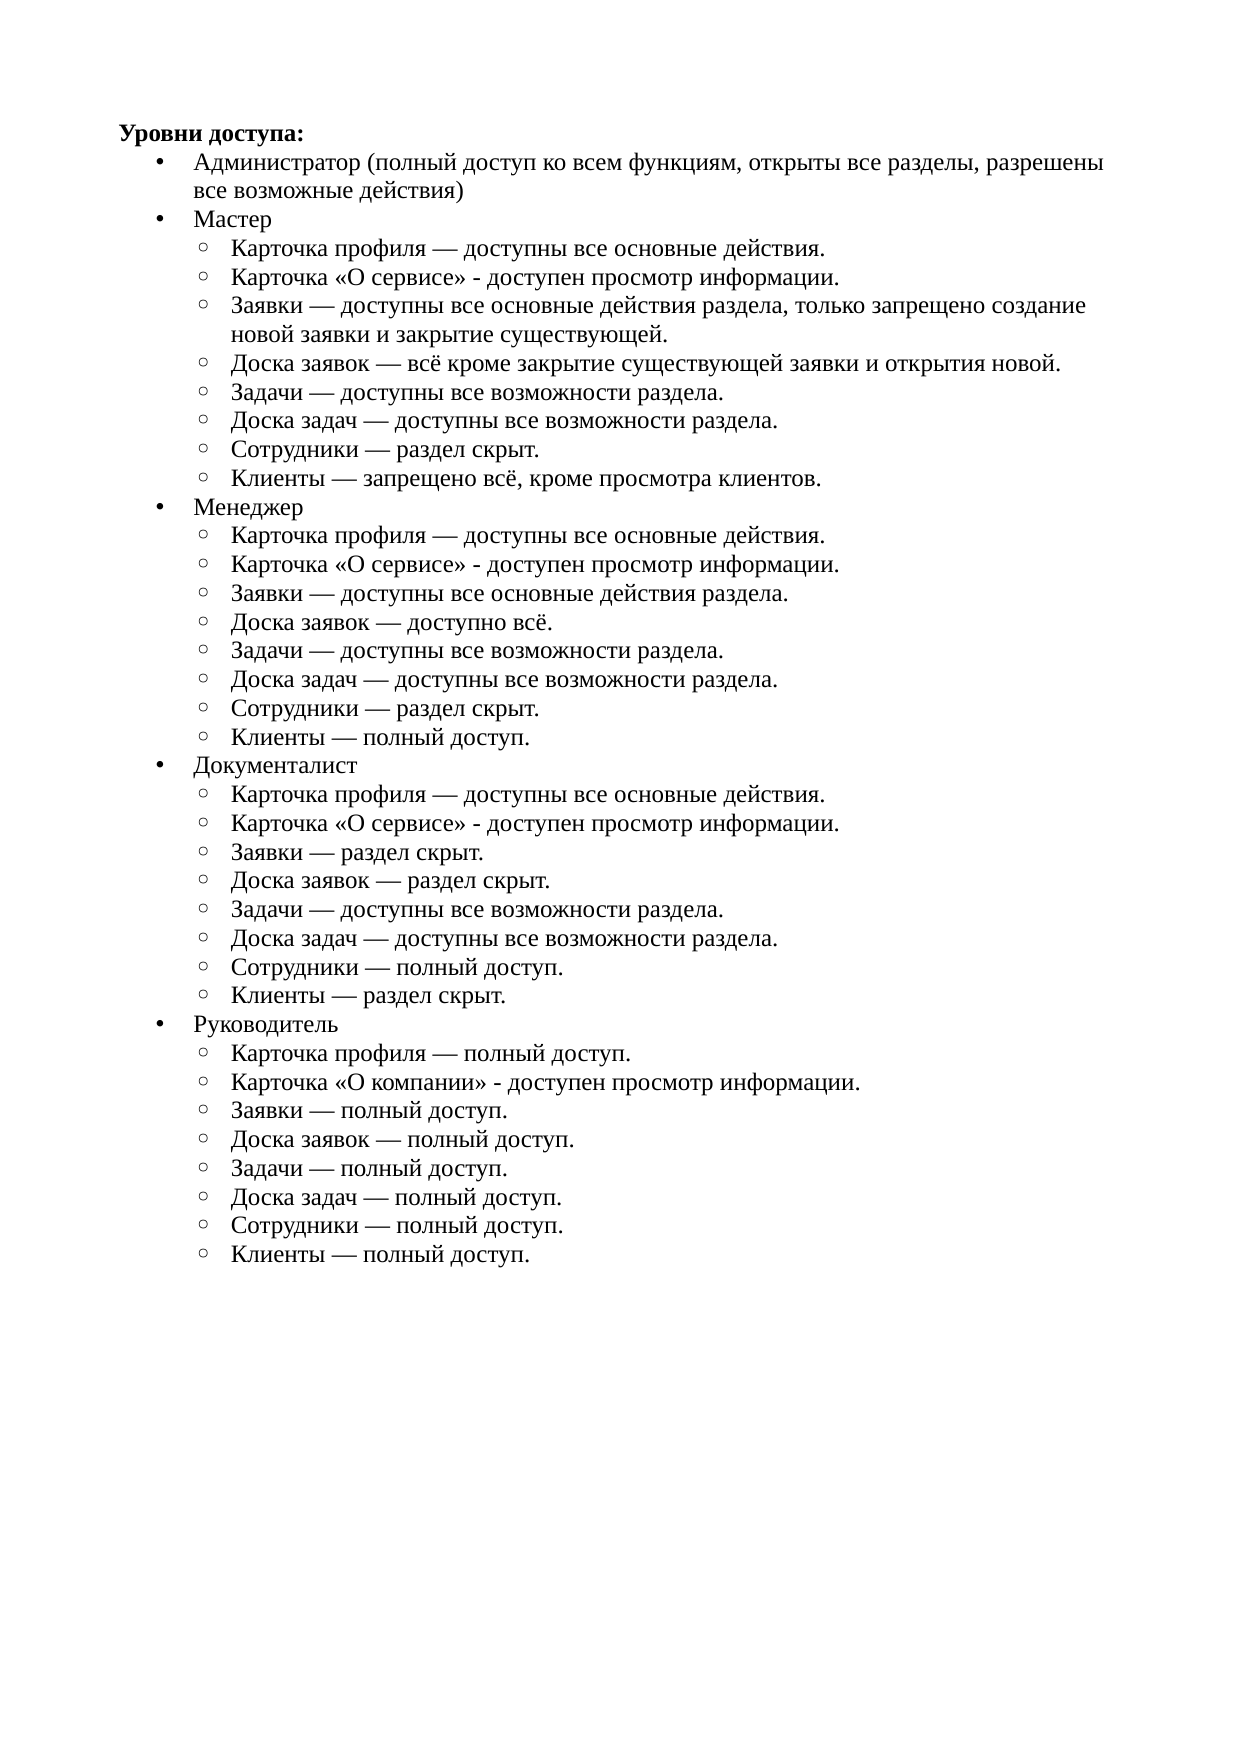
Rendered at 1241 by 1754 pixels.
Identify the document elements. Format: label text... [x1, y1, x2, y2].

list Сотрудники — полный доступ. [193, 952, 1122, 981]
list Заявки — раздел скрыт. [193, 837, 1122, 866]
text Уровни доступа: [118, 118, 1122, 147]
list Менеджер [156, 492, 1122, 521]
list Карточка «О сервисе» - доступен просмотр информации. [193, 549, 1122, 578]
list Доска задач — доступны все возможности раздела. [193, 664, 1122, 693]
list Доска задач — доступны все возможности раздела. [193, 923, 1122, 952]
list Задачи — полный доступ. [193, 1153, 1122, 1182]
list Задачи — доступны все возможности раздела. [193, 636, 1122, 664]
list Клиенты — запрещено всё, кроме просмотра клиентов. [193, 463, 1122, 492]
list Документалист [156, 751, 1122, 779]
list Мастер [156, 204, 1122, 233]
list Доска заявок — доступно всё. [193, 607, 1122, 636]
list Сотрудники — раздел скрыт. [193, 434, 1122, 463]
list Сотрудники — полный доступ. [193, 1211, 1122, 1239]
list Клиенты — полный доступ. [193, 722, 1122, 751]
list Карточка «О сервисе» - доступен просмотр информации. [193, 808, 1122, 837]
list Карточка профиля — доступны все основные действия. [193, 233, 1122, 262]
list Карточка профиля — доступны все основные действия. [193, 779, 1122, 808]
list Заявки — полный доступ. [193, 1096, 1122, 1124]
list Задачи — доступны все возможности раздела. [193, 377, 1122, 406]
list Руководитель [156, 1009, 1122, 1038]
list Карточка «О компании» - доступен просмотр информации. [193, 1067, 1122, 1096]
list Доска заявок — всё кроме закрытие существующей заявки и открытия новой. [193, 348, 1122, 377]
list Карточка «О сервисе» - доступен просмотр информации. [193, 262, 1122, 291]
list Доска заявок — полный доступ. [193, 1124, 1122, 1153]
list Клиенты — полный доступ. [193, 1239, 1122, 1268]
list Доска задач — доступны все возможности раздела. [193, 406, 1122, 434]
list Заявки — доступны все основные действия раздела, только запрещено создание новой заявки и закрытие существующей. [193, 291, 1122, 348]
list Доска заявок — раздел скрыт. [193, 866, 1122, 894]
list Сотрудники — раздел скрыт. [193, 693, 1122, 722]
list Заявки — доступны все основные действия раздела. [193, 578, 1122, 607]
list Клиенты — раздел скрыт. [193, 981, 1122, 1009]
list Карточка профиля — полный доступ. [193, 1038, 1122, 1067]
list Доска задач — полный доступ. [193, 1182, 1122, 1211]
list Администратор (полный доступ ко всем функциям, открыты все разделы, разрешены все возможные действия) [156, 147, 1122, 204]
list Задачи — доступны все возможности раздела. [193, 894, 1122, 923]
list Карточка профиля — доступны все основные действия. [193, 521, 1122, 549]
